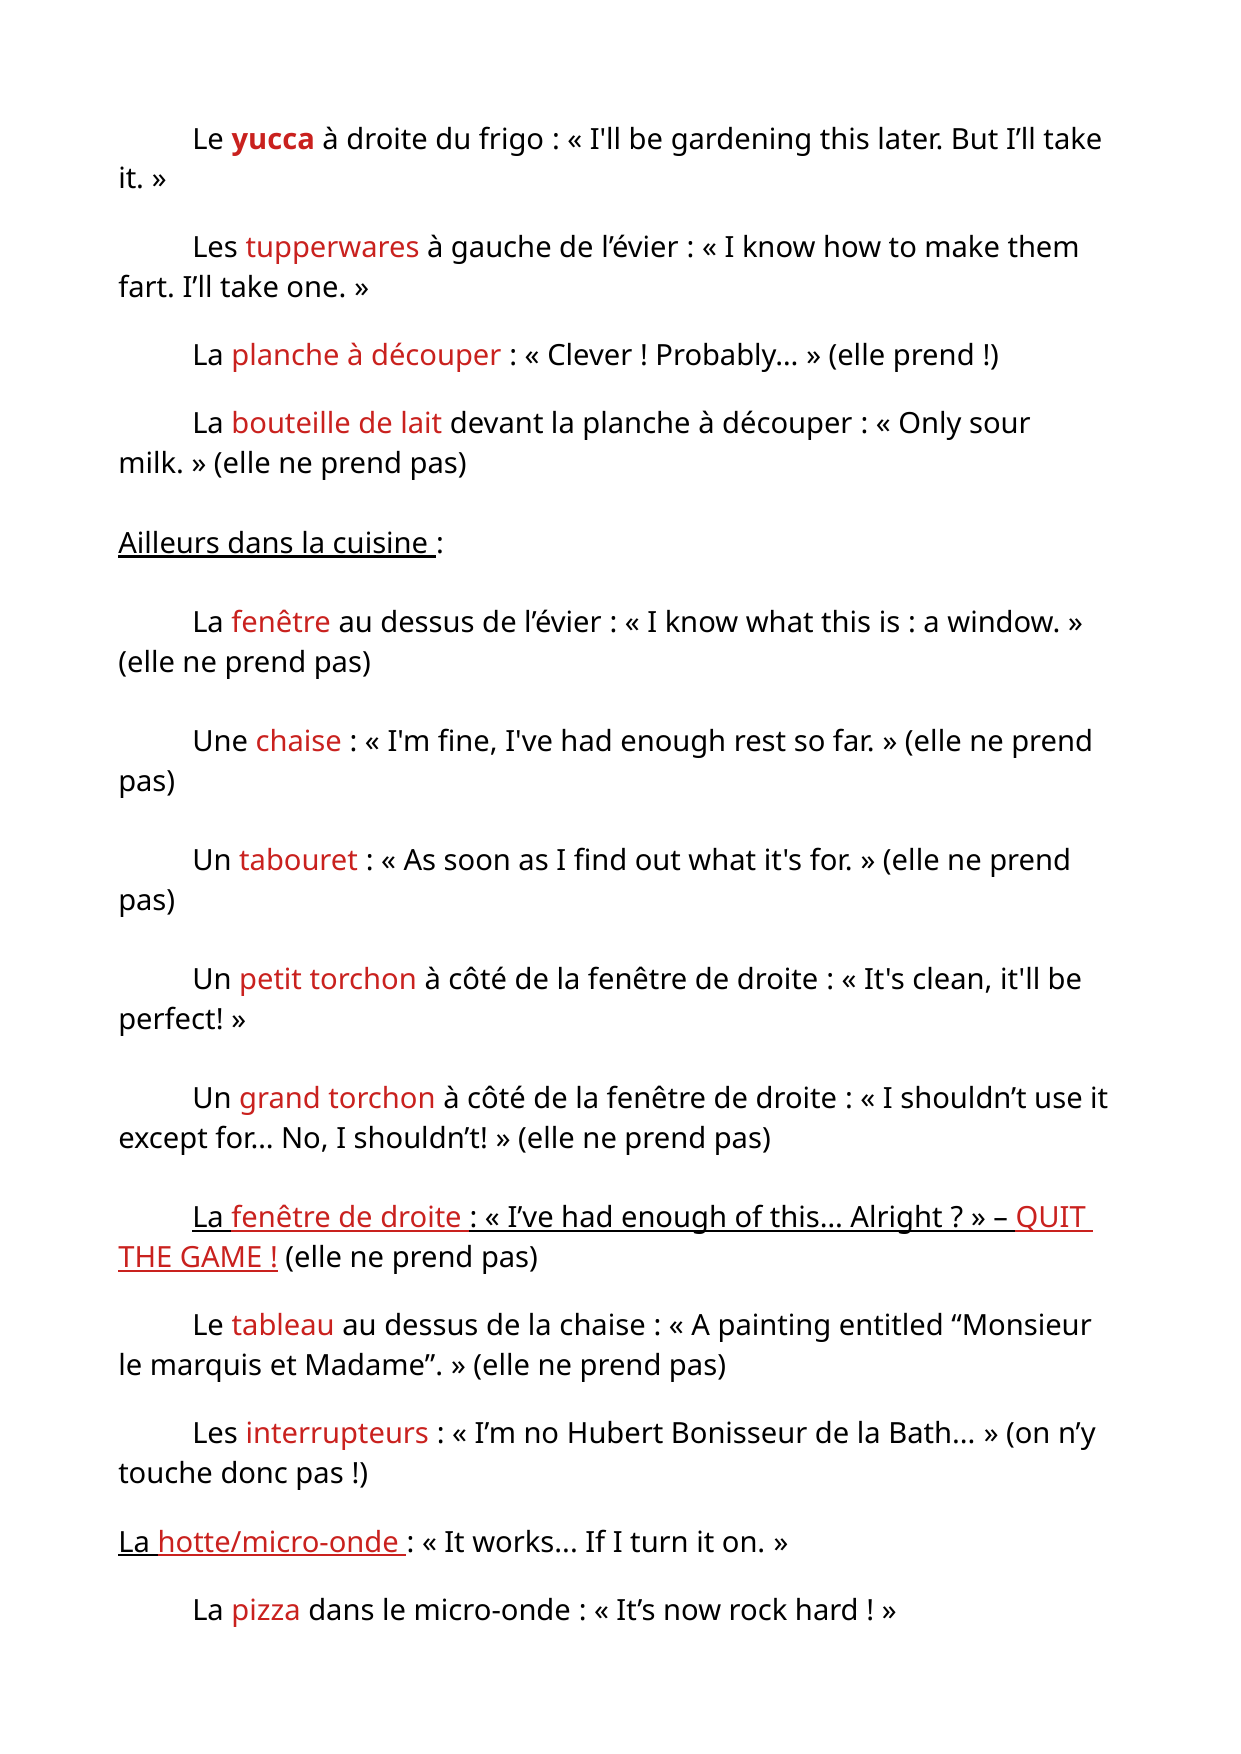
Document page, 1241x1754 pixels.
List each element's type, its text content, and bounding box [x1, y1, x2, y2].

text Un grand torchon à côté de la fenêtre de droite : « I shouldn’t use it except for… No, I shouldn’t! » (elle ne prend pas) [118, 1077, 1122, 1157]
text Le yucca à droite du frigo : « I'll be gardening this later. But I’ll take it. » [118, 118, 1122, 197]
text La hotte/micro-onde : « It works... If I turn it on. » [118, 1521, 1122, 1561]
text Les tupperwares à gauche de l’évier : « I know how to make them fart. I’ll take one. » [118, 226, 1122, 306]
text Un tabouret : « As soon as I find out what it's for. » (elle ne prend pas) [118, 839, 1122, 919]
text Les interrupteurs : « I’m no Hubert Bonisseur de la Bath... » (on n’y touche donc pas !) [118, 1413, 1122, 1492]
text La bouteille de lait devant la planche à découper : « Only sour milk. » (elle ne prend pas) [118, 403, 1122, 482]
text La pizza dans le micro-onde : « It’s now rock hard ! » [118, 1589, 1122, 1629]
text La planche à découper : « Clever ! Probably… » (elle prend !) [118, 334, 1122, 374]
text La fenêtre au dessus de l’évier : « I know what this is : a window. » (elle ne prend pas) [118, 601, 1122, 681]
text Une chaise : « I'm fine, I've had enough rest so far. » (elle ne prend pas) [118, 720, 1122, 800]
text Ailleurs dans la cuisine : [118, 522, 1122, 562]
text Le tableau au dessus de la chaise : « A painting entitled “Monsieur le marquis et Madame”. » (elle ne prend pas) [118, 1305, 1122, 1384]
text La fenêtre de droite : « I’ve had enough of this… Alright ? » – QUIT THE GAME ! (elle ne prend pas) [118, 1197, 1122, 1276]
text Un petit torchon à côté de la fenêtre de droite : « It's clean, it'll be perfect! » [118, 958, 1122, 1038]
